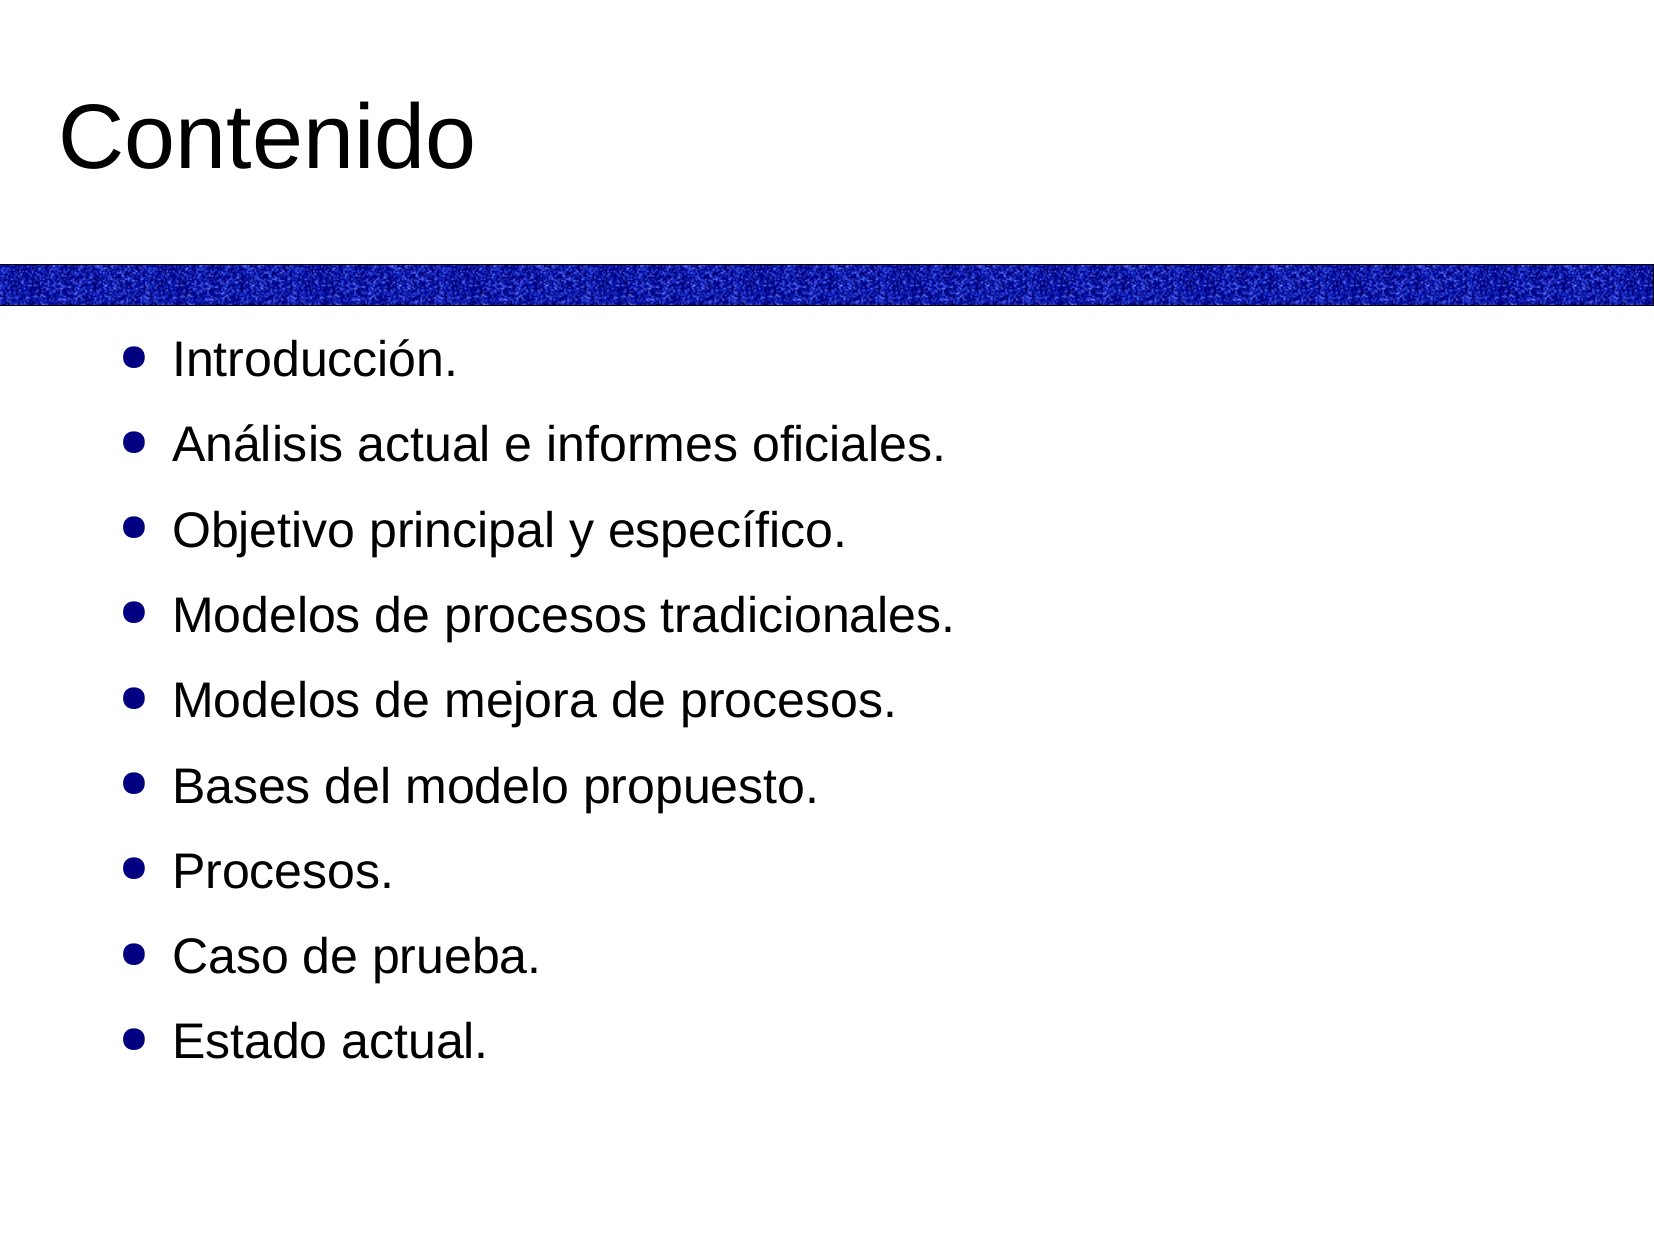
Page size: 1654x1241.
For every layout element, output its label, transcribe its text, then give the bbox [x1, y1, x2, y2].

title Contenido [58, 14, 1595, 260]
list Introducción. Análisis actual e informes oficiales. Objetivo principal y específico. Modelos de procesos tradicionales. Modelos de mejora de procesos. Bases del modelo propuesto. Procesos. Caso de prueba. Estado actual. [101, 331, 1549, 1098]
picture [0, 265, 1653, 305]
